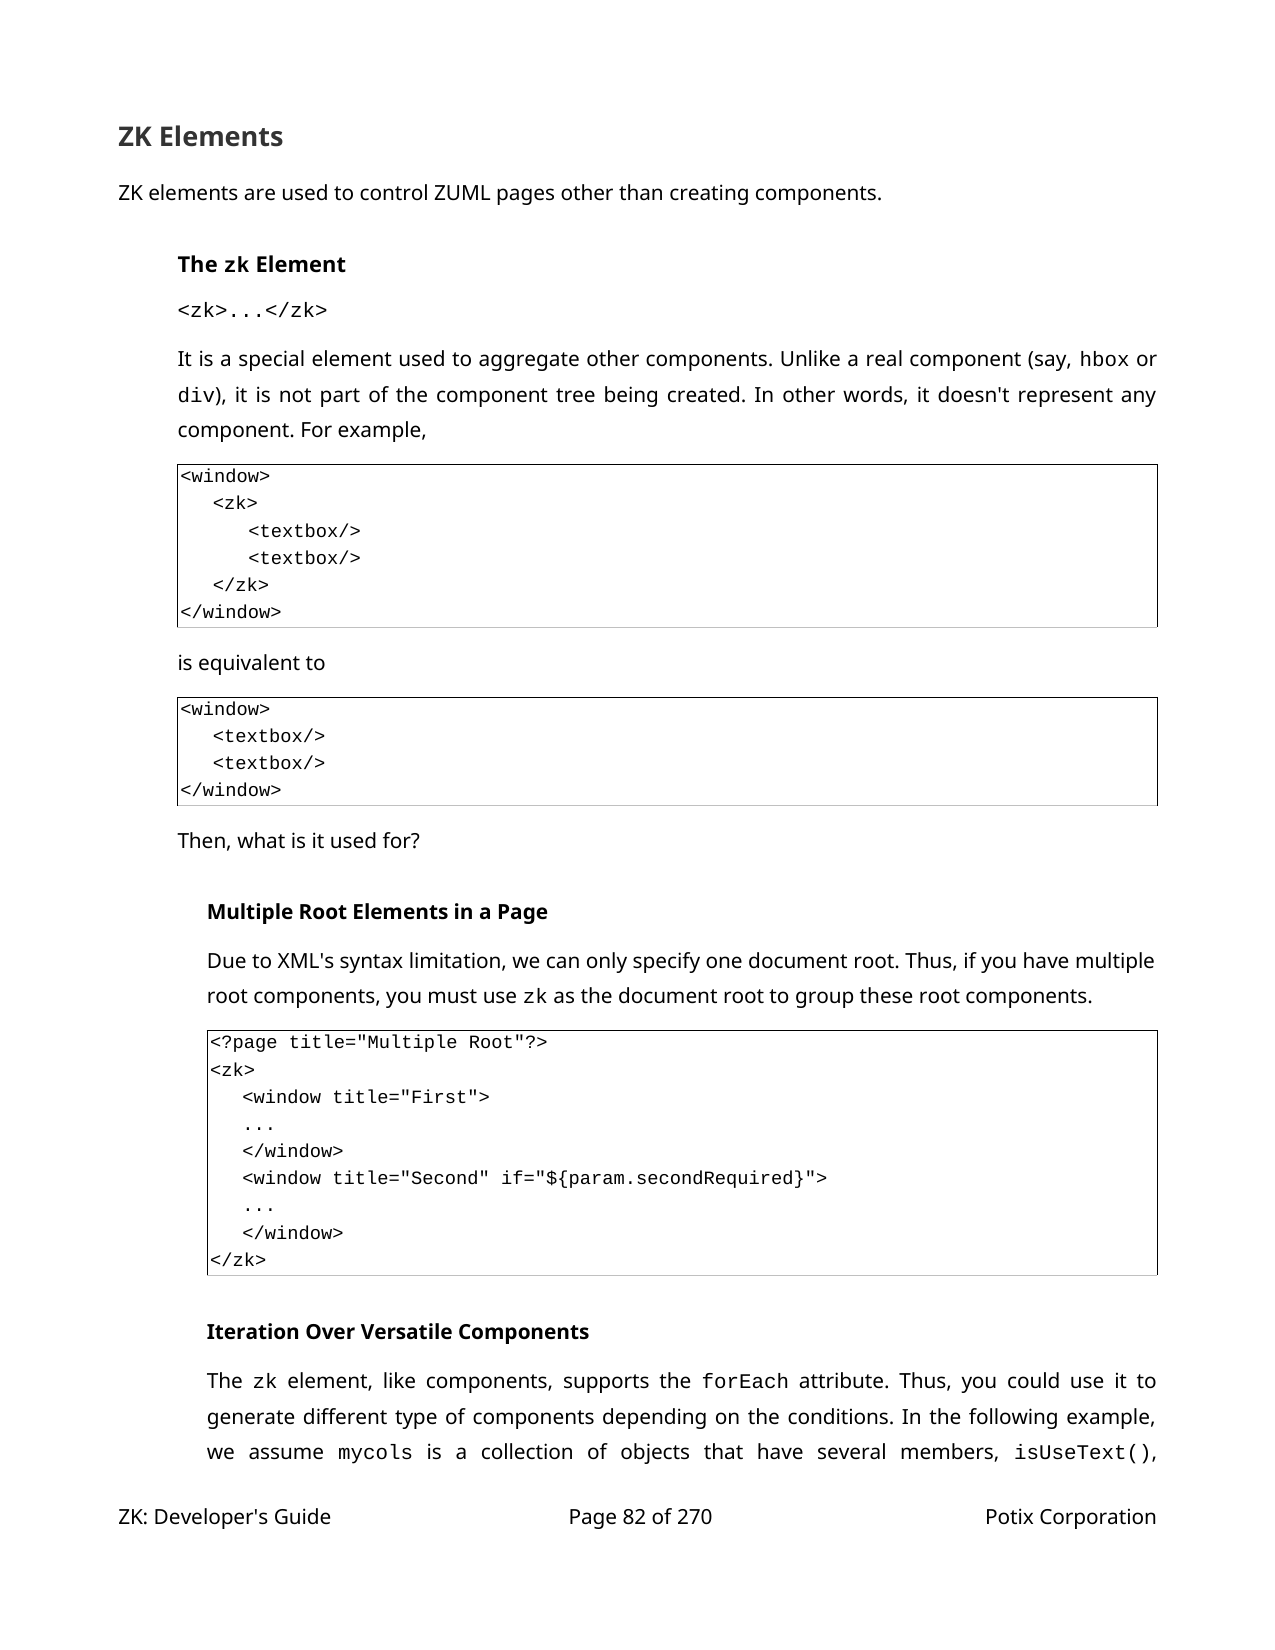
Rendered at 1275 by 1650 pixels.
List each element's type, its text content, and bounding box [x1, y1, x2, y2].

text <window> [178, 465, 1157, 488]
subtitle Multiple Root Elements in a Page [207, 897, 1157, 925]
subtitle ZK Elements [118, 118, 1157, 155]
text ZK elements are used to control ZUML pages other than creating components. [118, 178, 1157, 207]
text ... [208, 1112, 1157, 1136]
text </window> [208, 1139, 1157, 1163]
subtitle Iteration Over Versatile Components [207, 1317, 1157, 1346]
text It is a special element used to aggregate other components. Unlike a real component (say, hbox or div), it is not part of the component tree being created. In other words, it doesn't represent any component. For example, [177, 344, 1157, 443]
text </window> [178, 778, 1157, 805]
text </window> [178, 600, 1157, 627]
text <?page title="Multiple Root"?> [208, 1031, 1157, 1054]
text <window title="First"> [208, 1084, 1157, 1109]
text ... [208, 1193, 1157, 1218]
text Due to XML's syntax limitation, we can only specify one document root. Thus, if you have multiple root components, you must use zk as the document root to group these root components. [207, 946, 1157, 1009]
text </zk> [208, 1248, 1157, 1275]
text <textbox/> [178, 724, 1157, 748]
text <zk> [178, 491, 1157, 516]
text </zk> [178, 573, 1157, 597]
text <textbox/> [178, 751, 1157, 775]
text <zk>...</zk> [177, 300, 1157, 323]
text is equivalent to [177, 648, 1157, 676]
subtitle The zk Element [177, 249, 1157, 279]
text Then, what is it used for? [177, 826, 1157, 854]
text <window> [178, 698, 1157, 721]
text <zk> [208, 1057, 1157, 1082]
text <textbox/> [178, 546, 1157, 570]
text <textbox/> [178, 518, 1157, 543]
text <window title="Second" if="${param.secondRequired}"> [208, 1166, 1157, 1190]
text The zk element, like components, supports the forEach attribute. Thus, you could use it to generate different type of components depending on the conditions. In the following example, we assume mycols is a collection of objects that have several members, isUseText(), [207, 1366, 1157, 1466]
text </window> [208, 1221, 1157, 1245]
